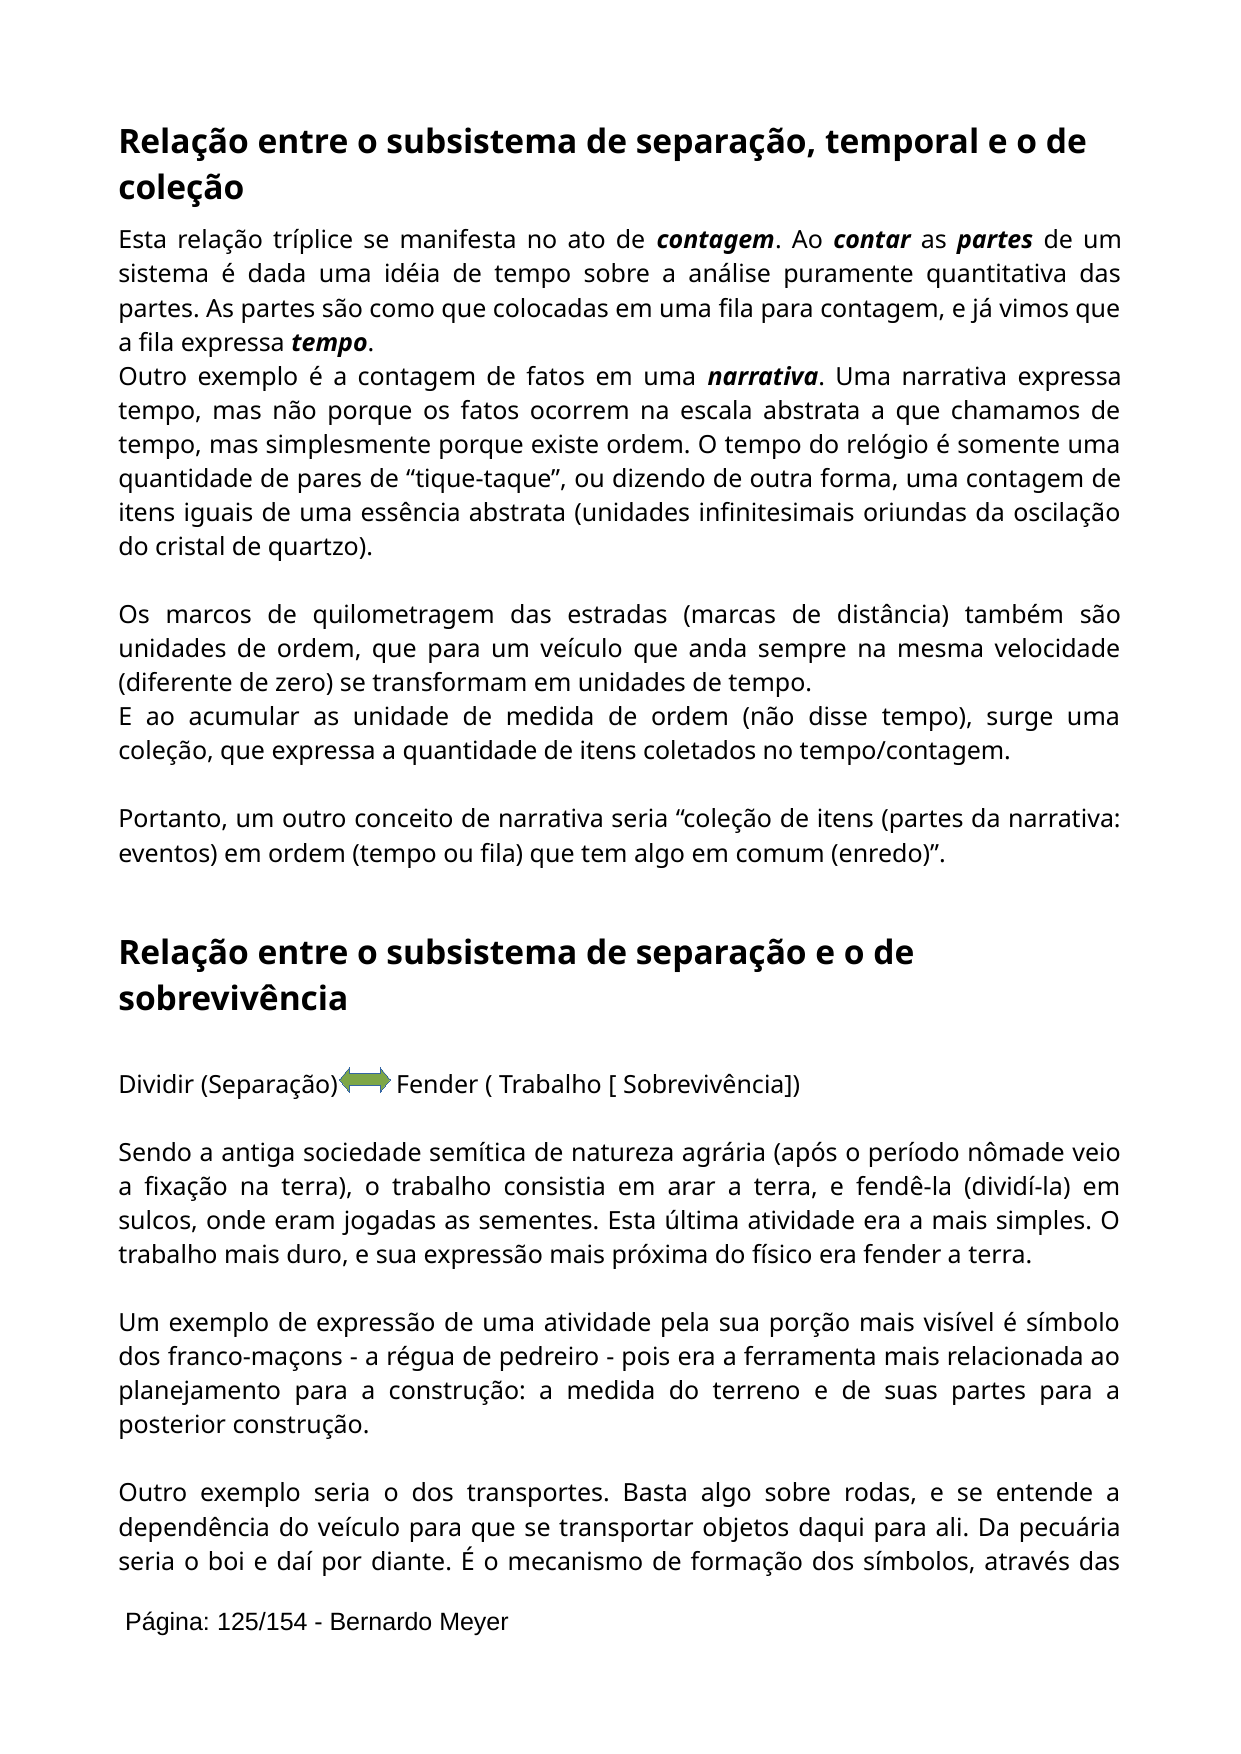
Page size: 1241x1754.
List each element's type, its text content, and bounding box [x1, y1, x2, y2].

text Outro exemplo seria o dos transportes. Basta algo sobre rodas, e se entende a dependência do veículo para que se transportar objetos daqui para ali. Da pecuária seria o boi e daí por diante. É o mecanismo de formação dos símbolos, através das [118, 1475, 1122, 1577]
subtitle Relação entre o subsistema de separação e o de sobrevivência [118, 928, 1122, 1020]
text Esta relação tríplice se manifesta no ato de contagem. Ao contar as partes de um sistema é dada uma idéia de tempo sobre a análise puramente quantitativa das partes. As partes são como que colocadas em uma fila para contagem, e já vimos que a fila expressa tempo. [118, 222, 1122, 358]
text Sendo a antiga sociedade semítica de natureza agrária (após o período nômade veio a fixação na terra), o trabalho consistia em arar a terra, e fendê-la (dividí-la) em sulcos, onde eram jogadas as sementes. Esta última atividade era a mais simples. O trabalho mais duro, e sua expressão mais próxima do físico era fender a terra. [118, 1134, 1122, 1271]
text Portanto, um outro conceito de narrativa seria “coleção de itens (partes da narrativa: eventos) em ordem (tempo ou fila) que tem algo em comum (enredo)”. [118, 801, 1122, 869]
text Outro exemplo é a contagem de fatos em uma narrativa. Uma narrativa expressa tempo, mas não porque os fatos ocorrem na escala abstrata a que chamamos de tempo, mas simplesmente porque existe ordem. O tempo do relógio é somente uma quantidade de pares de “tique-taque”, ou dizendo de outra forma, uma contagem de itens iguais de uma essência abstrata (unidades infinitesimais oriundas da oscilação do cristal de quartzo). [118, 358, 1122, 563]
text E ao acumular as unidade de medida de ordem (não disse tempo), surge uma coleção, que expressa a quantidade de itens coletados no tempo/contagem. [118, 699, 1122, 767]
text Dividir (Separação) Fender ( Trabalho [ Sobrevivência]) [118, 1066, 1122, 1100]
text Um exemplo de expressão de uma atividade pela sua porção mais visível é símbolo dos franco-maçons - a régua de pedreiro - pois era a ferramenta mais relacionada ao planejamento para a construção: a medida do terreno e de suas partes para a posterior construção. [118, 1305, 1122, 1441]
subtitle Relação entre o subsistema de separação, temporal e o de coleção [118, 118, 1122, 209]
text Os marcos de quilometragem das estradas (marcas de distância) também são unidades de ordem, que para um veículo que anda sempre na mesma velocidade (diferente de zero) se transformam em unidades de tempo. [118, 597, 1122, 699]
